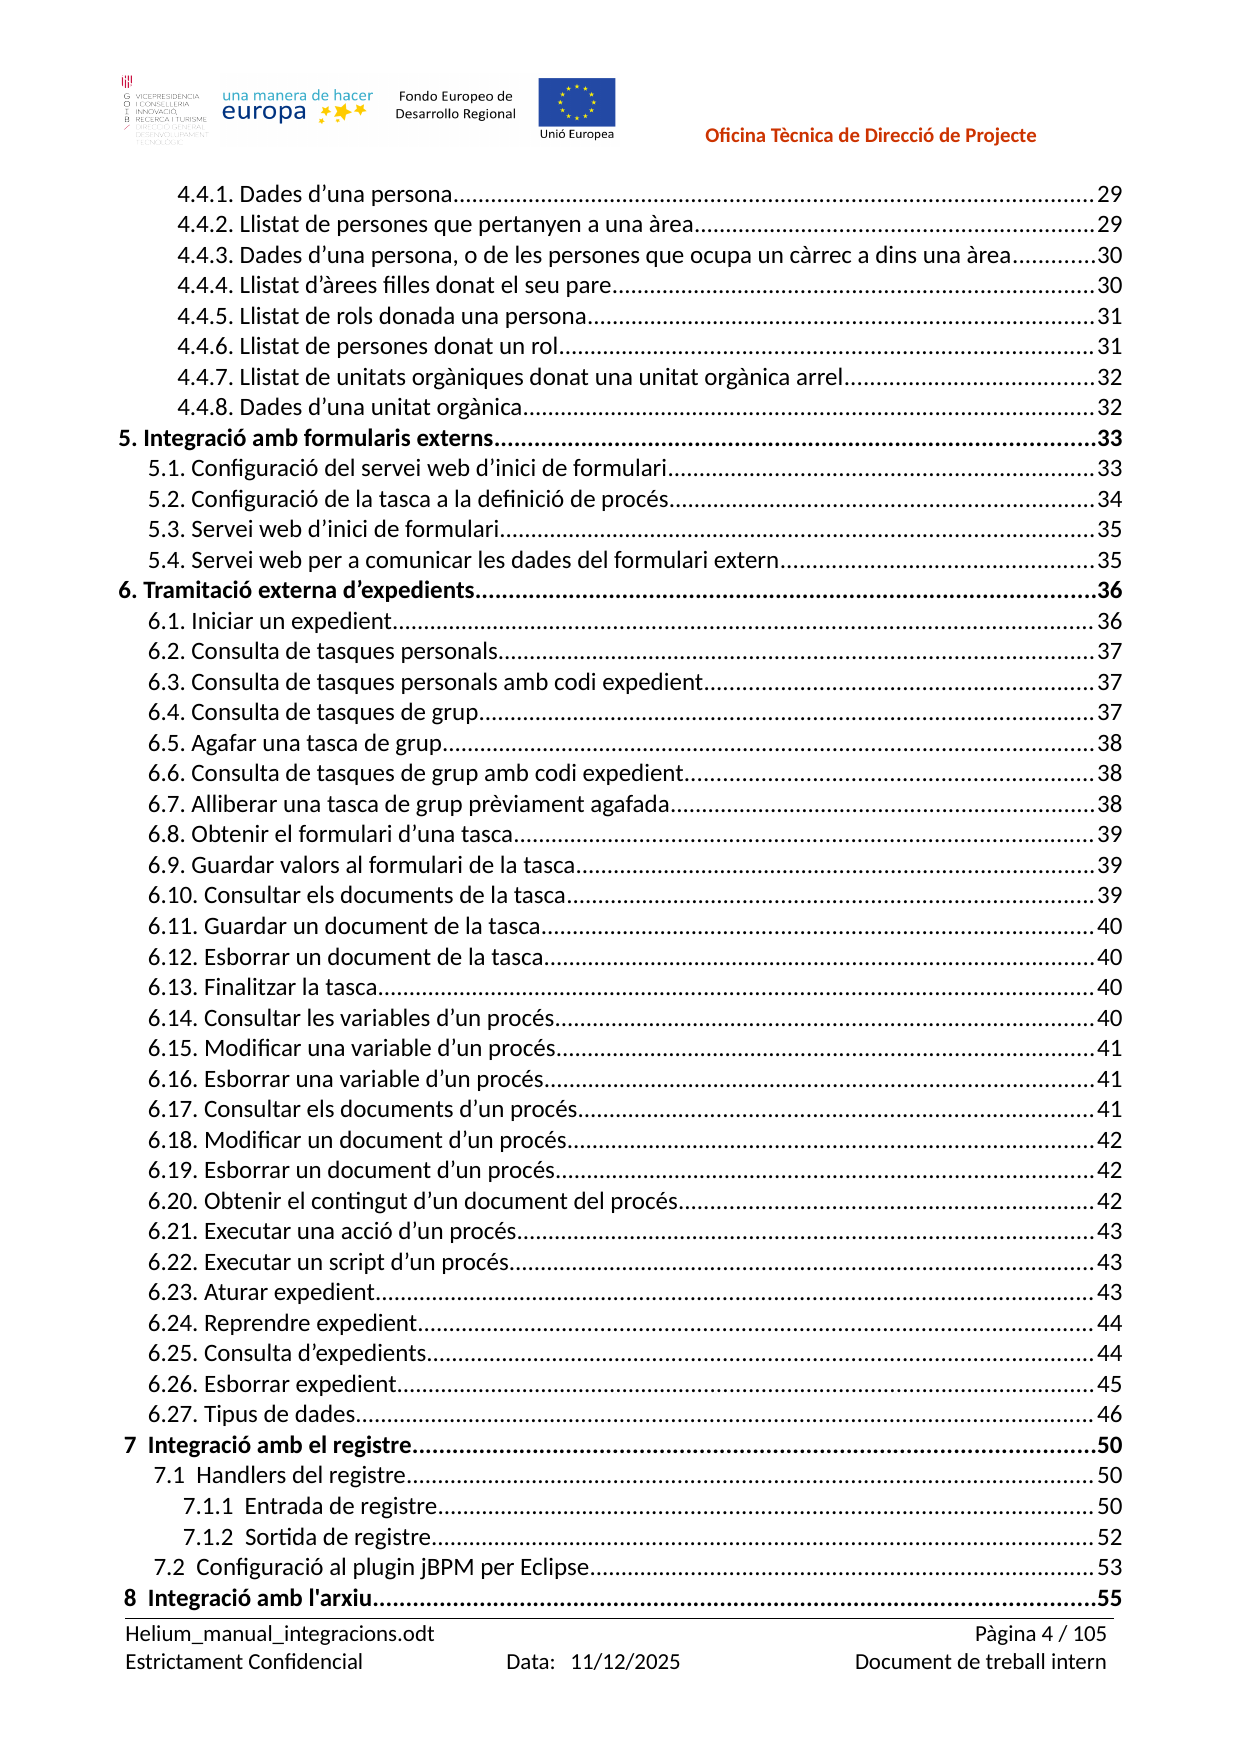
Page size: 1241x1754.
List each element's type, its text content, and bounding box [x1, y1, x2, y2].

text 6.25. Consulta d’expedients 44 [148, 1337, 1122, 1368]
text 7.1.1 Entrada de registre 50 [177, 1490, 1122, 1521]
text 5.4. Servei web per a comunicar les dades del formulari extern 35 [148, 544, 1122, 574]
text 6.24. Reprendre expedient 44 [148, 1307, 1122, 1337]
text 7.1.2 Sortida de registre 52 [177, 1521, 1122, 1551]
text 4.4.1. Dades d’una persona 29 [177, 178, 1122, 208]
text 6.10. Consultar els documents de la tasca 39 [148, 880, 1122, 910]
text 6.21. Executar una acció d’un procés 43 [148, 1215, 1122, 1246]
text 6. Tramitació externa d’expedients 36 [118, 574, 1122, 605]
text 5. Integració amb formularis externs 33 [118, 422, 1122, 452]
text 4.4.4. Llistat d’àrees filles donat el seu pare 30 [177, 269, 1122, 300]
text 5.2. Configuració de la tasca a la definició de procés 34 [148, 483, 1122, 513]
text 6.5. Agafar una tasca de grup 38 [148, 727, 1122, 758]
text 4.4.3. Dades d’una persona, o de les persones que ocupa un càrrec a dins una àrea 30 [177, 239, 1122, 269]
text 6.3. Consulta de tasques personals amb codi expedient 37 [148, 666, 1122, 697]
text 6.18. Modificar un document d’un procés 42 [148, 1124, 1122, 1154]
text 6.22. Executar un script d’un procés 43 [148, 1246, 1122, 1276]
text 6.1. Iniciar un expedient 36 [148, 605, 1122, 636]
text 8 Integració amb l'arxiu 55 [118, 1582, 1122, 1612]
text 6.6. Consulta de tasques de grup amb codi expedient 38 [148, 758, 1122, 788]
text 6.14. Consultar les variables d’un procés 40 [148, 1002, 1122, 1032]
text 6.20. Obtenir el contingut d’un document del procés 42 [148, 1185, 1122, 1215]
text 7.2 Configuració al plugin jBPM per Eclipse 53 [148, 1551, 1122, 1582]
text 6.13. Finalitzar la tasca 40 [148, 971, 1122, 1002]
text 6.4. Consulta de tasques de grup 37 [148, 697, 1122, 727]
text 6.19. Esborrar un document d’un procés 42 [148, 1154, 1122, 1185]
text 6.2. Consulta de tasques personals 37 [148, 636, 1122, 666]
text 5.3. Servei web d’inici de formulari 35 [148, 513, 1122, 544]
text 6.7. Alliberar una tasca de grup prèviament agafada 38 [148, 788, 1122, 819]
text 4.4.2. Llistat de persones que pertanyen a una àrea 29 [177, 208, 1122, 239]
text 7 Integració amb el registre 50 [118, 1429, 1122, 1459]
text 6.27. Tipus de dades 46 [148, 1398, 1122, 1429]
text 6.12. Esborrar un document de la tasca 40 [148, 941, 1122, 971]
text 4.4.8. Dades d’una unitat orgànica 32 [177, 391, 1122, 422]
picture [118, 73, 213, 147]
text 6.9. Guardar valors al formulari de la tasca 39 [148, 849, 1122, 880]
text 7.1 Handlers del registre 50 [148, 1459, 1122, 1490]
text 6.16. Esborrar una variable d’un procés 41 [148, 1063, 1122, 1093]
text 4.4.5. Llistat de rols donada una persona 31 [177, 300, 1122, 330]
text 6.11. Guardar un document de la tasca 40 [148, 910, 1122, 941]
picture [219, 73, 621, 147]
text 5.1. Configuració del servei web d’inici de formulari 33 [148, 452, 1122, 483]
text 6.17. Consultar els documents d’un procés 41 [148, 1093, 1122, 1124]
text 6.23. Aturar expedient 43 [148, 1276, 1122, 1307]
text 6.15. Modificar una variable d’un procés 41 [148, 1032, 1122, 1063]
text 4.4.6. Llistat de persones donat un rol 31 [177, 330, 1122, 361]
text 4.4.7. Llistat de unitats orgàniques donat una unitat orgànica arrel 32 [177, 361, 1122, 391]
text 6.26. Esborrar expedient 45 [148, 1368, 1122, 1398]
text 6.8. Obtenir el formulari d’una tasca 39 [148, 819, 1122, 849]
